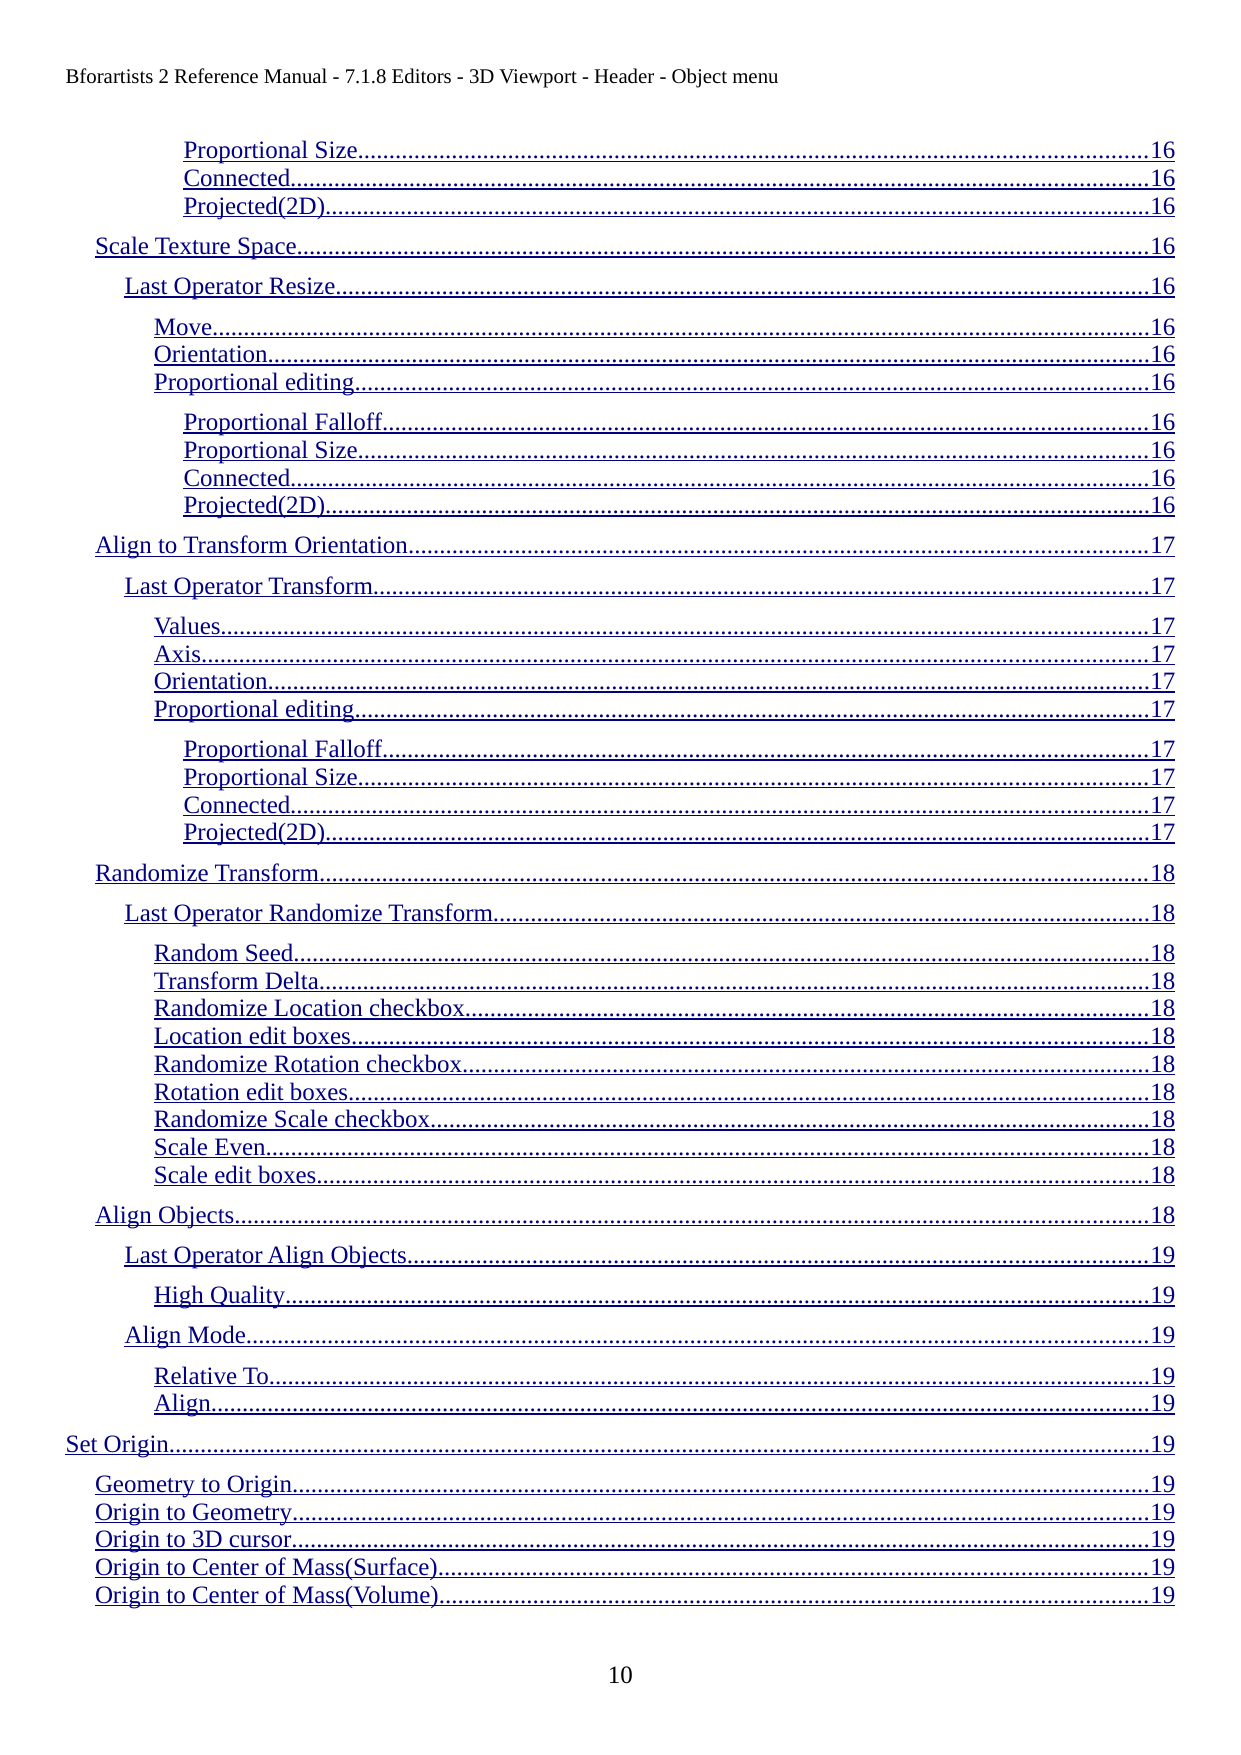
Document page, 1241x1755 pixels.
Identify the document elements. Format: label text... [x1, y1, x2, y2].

text Rotation edit boxes 18 [147, 1078, 1181, 1105]
text Origin to 3D cursor 19 [88, 1525, 1181, 1553]
text Geometry to Origin 19 [88, 1464, 1181, 1498]
text Relative To 19 [147, 1356, 1181, 1389]
text Connected 17 [177, 791, 1181, 818]
text Proportional Falloff 17 [177, 729, 1181, 763]
text Align to Transform Orientation 17 [88, 525, 1181, 566]
text Connected 16 [177, 464, 1181, 491]
text Origin to Geometry 19 [88, 1498, 1181, 1525]
text Proportional Size 16 [177, 436, 1181, 464]
text Values 17 [147, 606, 1181, 640]
text Last Operator Transform 17 [118, 566, 1181, 606]
text Axis 17 [147, 640, 1181, 667]
text Align Mode 19 [118, 1315, 1181, 1356]
text Proportional Falloff 16 [177, 402, 1181, 436]
text Proportional Size 17 [177, 763, 1181, 791]
text Random Seed 18 [147, 933, 1181, 967]
text Proportional editing 16 [147, 368, 1181, 402]
text Align 19 [147, 1389, 1181, 1423]
text Move 16 [147, 306, 1181, 340]
text Last Operator Align Objects 19 [118, 1235, 1181, 1275]
text Scale edit boxes 18 [147, 1161, 1181, 1195]
text Connected 16 [177, 164, 1181, 192]
text Randomize Transform 18 [88, 852, 1181, 893]
text Transform Delta 18 [147, 967, 1181, 994]
text Last Operator Resize 16 [118, 266, 1181, 306]
text Randomize Scale checkbox 18 [147, 1105, 1181, 1133]
text Align Objects 18 [88, 1195, 1181, 1235]
text Proportional Size 16 [177, 130, 1181, 164]
text Projected(2D) 16 [177, 192, 1181, 226]
text Origin to Center of Mass(Volume) 19 [88, 1581, 1181, 1615]
text High Quality 19 [147, 1275, 1181, 1315]
text Proportional editing 17 [147, 695, 1181, 729]
text Orientation 17 [147, 667, 1181, 695]
text Set Origin 19 [59, 1423, 1181, 1464]
text Randomize Location checkbox 18 [147, 994, 1181, 1022]
text Last Operator Randomize Transform 18 [118, 893, 1181, 933]
text Projected(2D) 17 [177, 818, 1181, 852]
text Randomize Rotation checkbox 18 [147, 1050, 1181, 1078]
text Scale Texture Space 16 [88, 226, 1181, 266]
text Origin to Center of Mass(Surface) 19 [88, 1553, 1181, 1581]
text Location edit boxes 18 [147, 1022, 1181, 1050]
text Orientation 16 [147, 340, 1181, 368]
text Projected(2D) 16 [177, 491, 1181, 525]
text Scale Even 18 [147, 1133, 1181, 1161]
